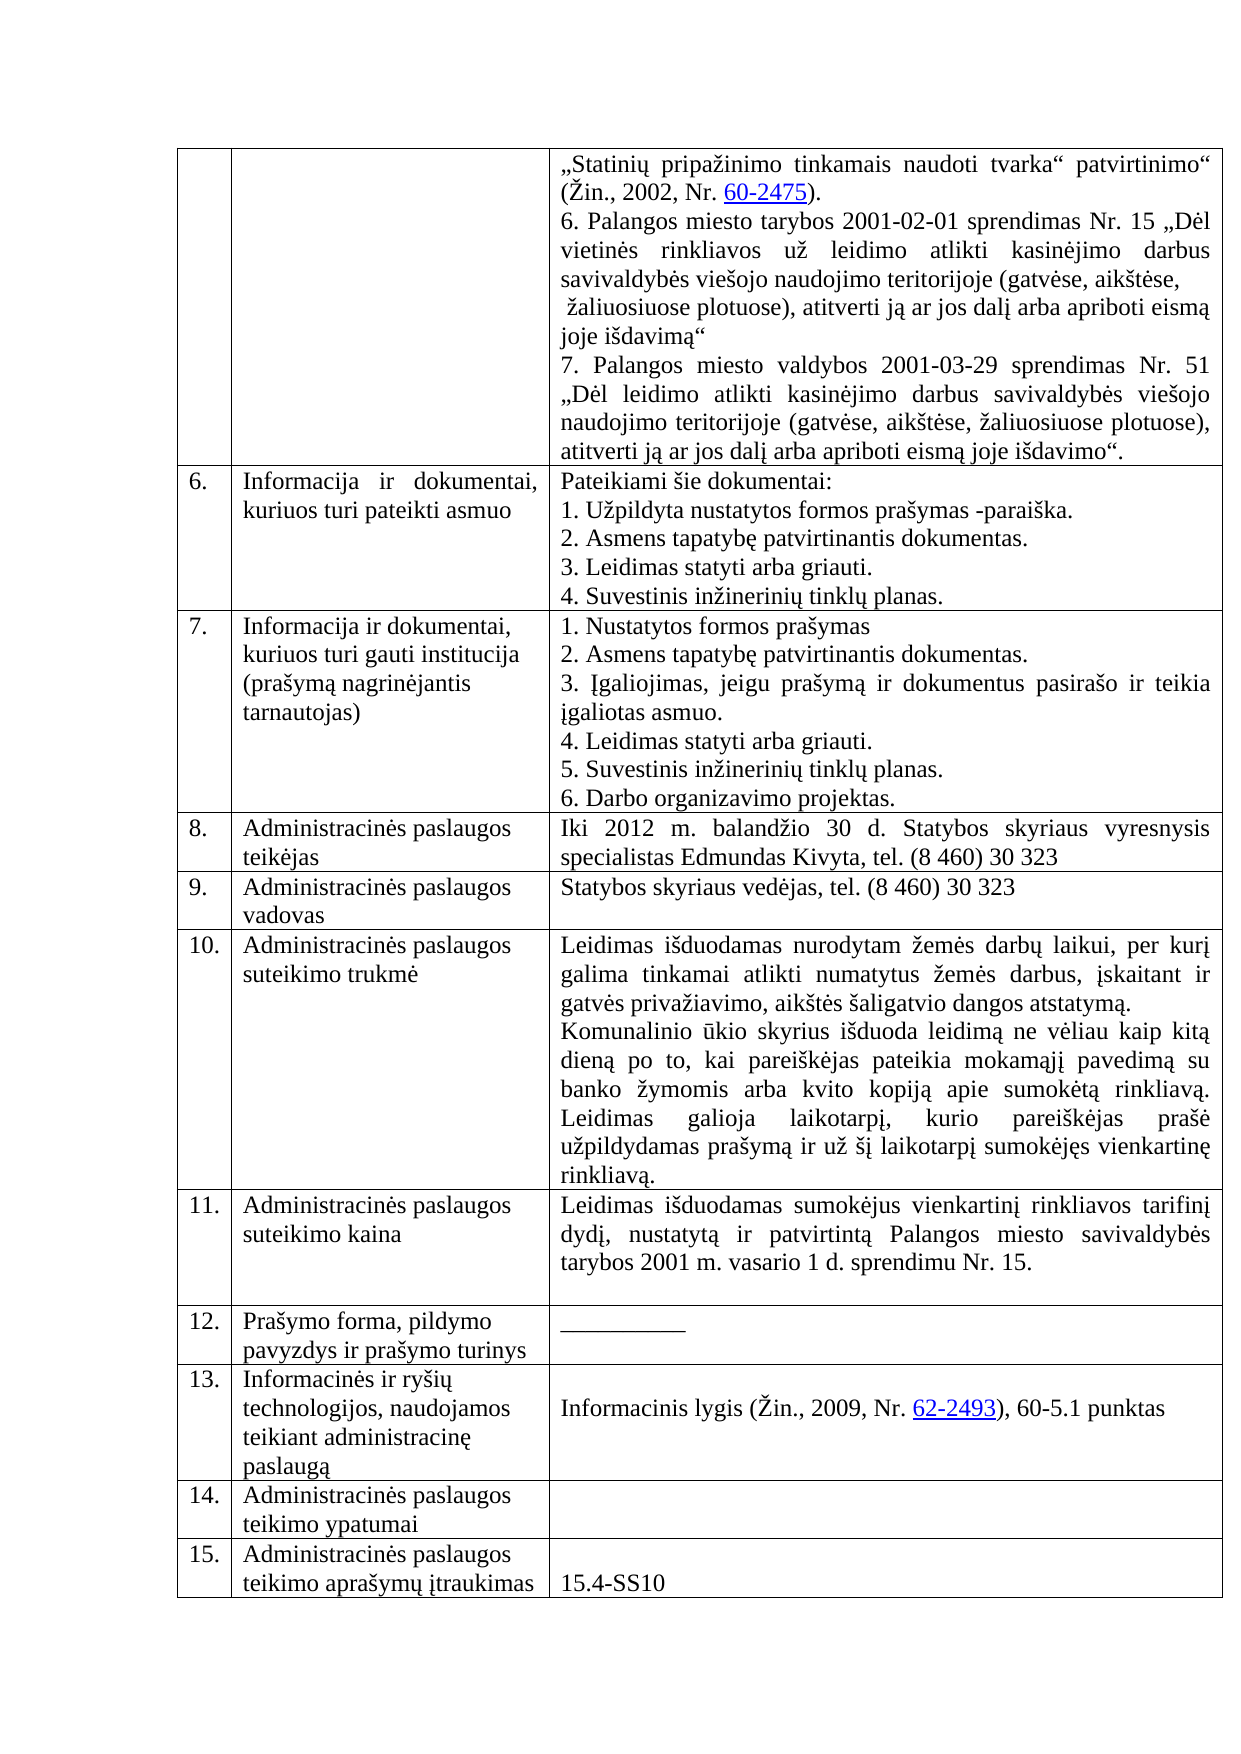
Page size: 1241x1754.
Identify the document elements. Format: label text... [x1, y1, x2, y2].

table_cell Administracinės paslaugos suteikimo trukmė [232, 930, 549, 1189]
table_cell 13. [178, 1365, 231, 1479]
table_cell Administracinės paslaugos teikimo ypatumai [232, 1481, 549, 1538]
table_cell Iki 2012 m. balandžio 30 d. Statybos skyriaus vyresnysis specialistas Edmundas Kivyta, tel. (8 460) 30 323 [550, 813, 1222, 871]
table_cell [232, 149, 549, 465]
table_cell 11. [178, 1190, 231, 1305]
table_cell 8. [178, 813, 231, 871]
table_cell Statybos skyriaus vedėjas, tel. (8 460) 30 323 [550, 872, 1222, 929]
table_cell 7. [178, 611, 231, 812]
table_cell Administracinės paslaugos teikėjas [232, 813, 549, 871]
table_cell [178, 149, 231, 465]
table_cell Leidimas išduodamas nurodytam žemės darbų laikui, per kurį galima tinkamai atlikti numatytus žemės darbus, įskaitant ir gatvės privažiavimo, aikštės šaligatvio dangos atstatymą. Komunalinio ūkio skyrius išduoda leidimą ne vėliau kaip kitą dieną po to, kai pareiškėjas pateikia mokamąjį pavedimą su banko žymomis arba kvito kopiją apie sumokėtą rinkliavą. Leidimas galioja laikotarpį, kurio pareiškėjas prašė užpildydamas prašymą ir už šį laikotarpį sumokėjęs vienkartinę rinkliavą. [550, 930, 1222, 1189]
table_cell 14. [178, 1481, 231, 1538]
table_cell 10. [178, 930, 231, 1189]
table_cell Prašymo forma, pildymo pavyzdys ir prašymo turinys [232, 1306, 549, 1363]
table_cell 1. Nustatytos formos prašymas 2. Asmens tapatybę patvirtinantis dokumentas. 3. Įgaliojimas, jeigu prašymą ir dokumentus pasirašo ir teikia įgaliotas asmuo. 4. Leidimas statyti arba griauti. 5. Suvestinis inžinerinių tinklų planas. 6. Darbo organizavimo projektas. [550, 611, 1222, 812]
table_cell 9. [178, 872, 231, 929]
table_cell Informacinis lygis (Žin., 2009, Nr. 62-2493), 60-5.1 punktas [550, 1365, 1222, 1479]
table_cell Pateikiami šie dokumentai: 1. Užpildyta nustatytos formos prašymas -paraiška. 2. Asmens tapatybę patvirtinantis dokumentas. 3. Leidimas statyti arba griauti. 4. Suvestinis inžinerinių tinklų planas. [550, 466, 1222, 610]
table_cell Administracinės paslaugos suteikimo kaina [232, 1190, 549, 1305]
table_cell 15. [178, 1539, 231, 1597]
table_cell Leidimas išduodamas sumokėjus vienkartinį rinkliavos tarifinį dydį, nustatytą ir patvirtintą Palangos miesto savivaldybės tarybos 2001 m. vasario 1 d. sprendimu Nr. 15. [550, 1190, 1222, 1305]
table_cell Administracinės paslaugos vadovas [232, 872, 549, 929]
table_cell 6. [178, 466, 231, 610]
table_cell 15.4-SS10 [550, 1539, 1222, 1597]
table_cell Informacinės ir ryšių technologijos, naudojamos teikiant administracinę paslaugą [232, 1365, 549, 1479]
table_cell Administracinės paslaugos teikimo aprašymų įtraukimas [232, 1539, 549, 1597]
table_cell Informacija ir dokumentai, kuriuos turi pateikti asmuo [232, 466, 549, 610]
table_cell 12. [178, 1306, 231, 1363]
table_cell [550, 1481, 1222, 1538]
table_cell „Statinių pripažinimo tinkamais naudoti tvarka“ patvirtinimo“ (Žin., 2002, Nr. 60-2475). 6. Palangos miesto tarybos 2001-02-01 sprendimas Nr. 15 „Dėl vietinės rinkliavos už leidimo atlikti kasinėjimo darbus savivaldybės viešojo naudojimo teritorijoje (gatvėse, aikštėse, žaliuosiuose plotuose), atitverti ją ar jos dalį arba apriboti eismą joje išdavimą“ 7. Palangos miesto valdybos 2001-03-29 sprendimas Nr. 51 „Dėl leidimo atlikti kasinėjimo darbus savivaldybės viešojo naudojimo teritorijoje (gatvėse, aikštėse, žaliuosiuose plotuose), atitverti ją ar jos dalį arba apriboti eismą joje išdavimo“. [550, 149, 1222, 465]
table_cell Informacija ir dokumentai, kuriuos turi gauti institucija (prašymą nagrinėjantis tarnautojas) [232, 611, 549, 812]
table_cell __________ [550, 1306, 1222, 1363]
